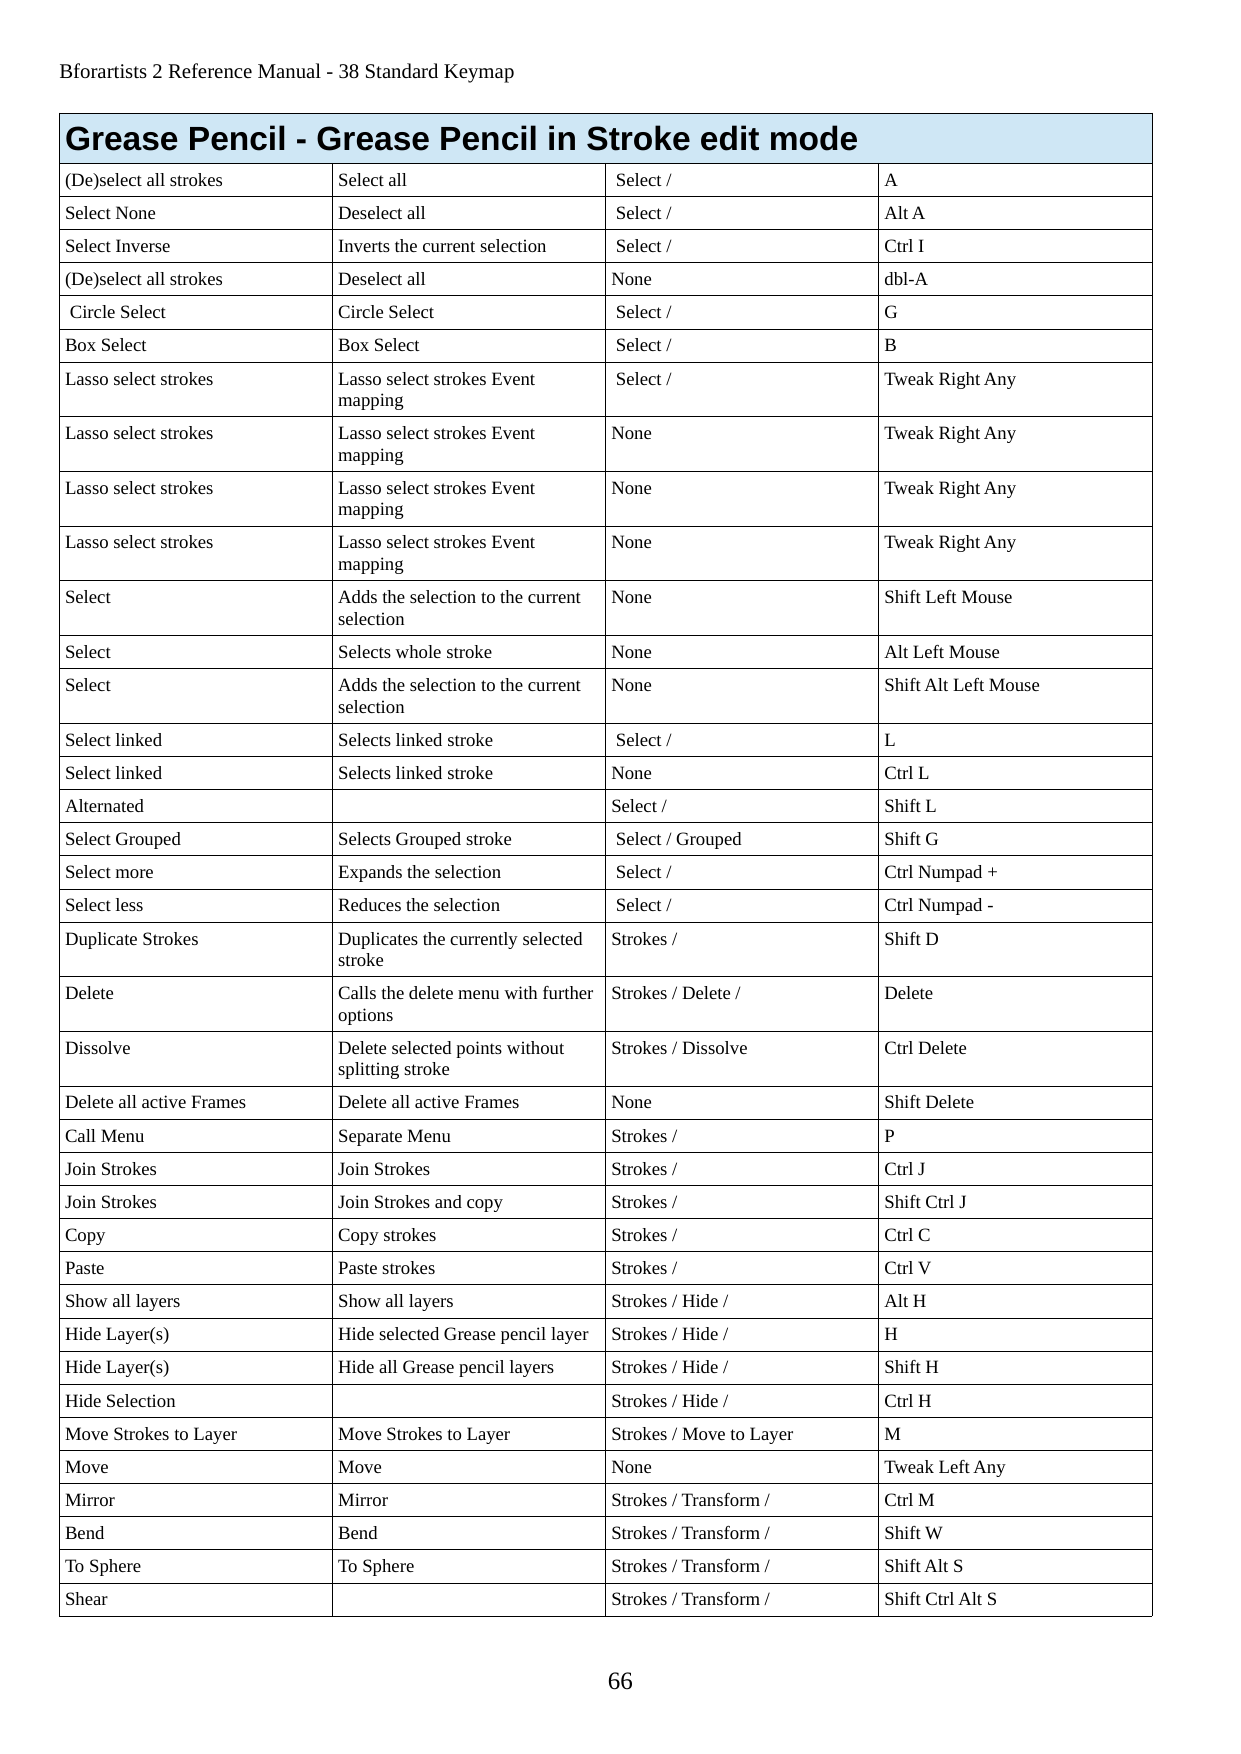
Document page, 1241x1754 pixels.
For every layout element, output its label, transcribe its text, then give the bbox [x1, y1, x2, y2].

table_cell Ctrl M [879, 1484, 1152, 1516]
table_cell Box Select [333, 330, 605, 362]
table_cell Hide Selection [60, 1385, 332, 1417]
table_cell Reduces the selection [333, 890, 605, 922]
table_cell None [606, 669, 878, 723]
table_cell Adds the selection to the current selection [333, 669, 605, 723]
table_cell Select / [606, 164, 878, 196]
table_cell dbl-A [879, 263, 1152, 295]
table_cell Shift Delete [879, 1087, 1152, 1119]
table_cell Adds the selection to the current selection [333, 581, 605, 635]
table_cell Hide all Grease pencil layers [333, 1352, 605, 1384]
table_cell None [606, 263, 878, 295]
table_cell Selects linked stroke [333, 724, 605, 756]
table_cell Join Strokes [60, 1186, 332, 1218]
table_cell Tweak Right Any [879, 363, 1152, 416]
table_cell Move Strokes to Layer [60, 1418, 332, 1450]
table_cell Move [333, 1451, 605, 1483]
table_cell (De)select all strokes [60, 263, 332, 295]
table_cell (De)select all strokes [60, 164, 332, 196]
table_cell Select / [606, 230, 878, 262]
table_cell Shift G [879, 823, 1152, 855]
table_cell Select Inverse [60, 230, 332, 262]
table_cell Select more [60, 856, 332, 888]
table_cell Select / [606, 330, 878, 362]
table_cell Separate Menu [333, 1120, 605, 1152]
table_cell Delete all active Frames [60, 1087, 332, 1119]
table_cell Alternated [60, 790, 332, 822]
table_cell Call Menu [60, 1120, 332, 1152]
table_cell Lasso select strokes [60, 363, 332, 416]
table_cell Selects linked stroke [333, 757, 605, 789]
table_cell Ctrl H [879, 1385, 1152, 1417]
table_cell Hide Layer(s) [60, 1319, 332, 1351]
table_cell Tweak Right Any [879, 417, 1152, 471]
table_cell Ctrl J [879, 1153, 1152, 1185]
table_cell Circle Select [60, 296, 332, 328]
table_cell Deselect all [333, 197, 605, 229]
table_cell Strokes / Move to Layer [606, 1418, 878, 1450]
table_cell Select Grouped [60, 823, 332, 855]
table_cell Hide selected Grease pencil layer [333, 1319, 605, 1351]
table_cell [333, 1385, 605, 1417]
table_cell Select / [606, 790, 878, 822]
table_cell Shift W [879, 1517, 1152, 1549]
table_cell Show all layers [333, 1285, 605, 1317]
table_cell Tweak Left Any [879, 1451, 1152, 1483]
table_cell None [606, 527, 878, 580]
table_cell Tweak Right Any [879, 472, 1152, 526]
table_cell P [879, 1120, 1152, 1152]
table_cell [333, 790, 605, 822]
table_cell Select less [60, 890, 332, 922]
table_cell Alt Left Mouse [879, 636, 1152, 668]
table_cell Strokes / [606, 1120, 878, 1152]
table_cell Lasso select strokes Event mapping [333, 527, 605, 580]
table_cell Strokes / Dissolve [606, 1032, 878, 1086]
table_cell None [606, 472, 878, 526]
table_cell Select / [606, 856, 878, 888]
table_cell Hide Layer(s) [60, 1352, 332, 1384]
table_cell Bend [333, 1517, 605, 1549]
table_cell Shift L [879, 790, 1152, 822]
table_cell Ctrl I [879, 230, 1152, 262]
table_cell To Sphere [333, 1550, 605, 1582]
table_cell B [879, 330, 1152, 362]
table_cell Ctrl V [879, 1252, 1152, 1284]
table_cell G [879, 296, 1152, 328]
table_cell Paste [60, 1252, 332, 1284]
table_cell Strokes / [606, 1153, 878, 1185]
table_cell To Sphere [60, 1550, 332, 1582]
table_cell Strokes / [606, 923, 878, 976]
table_cell Circle Select [333, 296, 605, 328]
table_cell Join Strokes [333, 1153, 605, 1185]
table_cell Alt H [879, 1285, 1152, 1317]
table_cell M [879, 1418, 1152, 1450]
table_cell Ctrl L [879, 757, 1152, 789]
table_cell Delete [879, 977, 1152, 1031]
table_cell A [879, 164, 1152, 196]
table_cell Strokes / Hide / [606, 1352, 878, 1384]
table_cell Box Select [60, 330, 332, 362]
table_cell Paste strokes [333, 1252, 605, 1284]
table_cell Inverts the current selection [333, 230, 605, 262]
table_cell Select / [606, 296, 878, 328]
table_cell Delete all active Frames [333, 1087, 605, 1119]
table_cell Lasso select strokes [60, 472, 332, 526]
table_cell Lasso select strokes [60, 527, 332, 580]
table_cell Strokes / Transform / [606, 1517, 878, 1549]
table_cell Selects Grouped stroke [333, 823, 605, 855]
table_cell Dissolve [60, 1032, 332, 1086]
table_cell Shift Ctrl Alt S [879, 1584, 1152, 1616]
table_cell Select / [606, 197, 878, 229]
table_cell Strokes / Hide / [606, 1285, 878, 1317]
table_cell Strokes / [606, 1186, 878, 1218]
table_cell Shift Alt Left Mouse [879, 669, 1152, 723]
table_cell Copy strokes [333, 1219, 605, 1251]
table_cell Lasso select strokes [60, 417, 332, 471]
table_cell Select / [606, 890, 878, 922]
table_cell Select [60, 581, 332, 635]
table_cell Mirror [60, 1484, 332, 1516]
table_cell Delete [60, 977, 332, 1031]
table_cell Strokes / [606, 1219, 878, 1251]
table_cell Strokes / Hide / [606, 1319, 878, 1351]
table_cell Shift Ctrl J [879, 1186, 1152, 1218]
table_cell Select / Grouped [606, 823, 878, 855]
table_cell Select / [606, 363, 878, 416]
table_cell None [606, 1451, 878, 1483]
table_cell Shear [60, 1584, 332, 1616]
table_cell L [879, 724, 1152, 756]
table_cell Shift Alt S [879, 1550, 1152, 1582]
table_cell Select all [333, 164, 605, 196]
table_cell Select / [606, 724, 878, 756]
table_cell None [606, 757, 878, 789]
table_cell Deselect all [333, 263, 605, 295]
table_cell H [879, 1319, 1152, 1351]
table_cell Calls the delete menu with further options [333, 977, 605, 1031]
table_cell Move Strokes to Layer [333, 1418, 605, 1450]
table_cell Lasso select strokes Event mapping [333, 417, 605, 471]
table_cell Mirror [333, 1484, 605, 1516]
table_cell Join Strokes [60, 1153, 332, 1185]
table_cell Duplicate Strokes [60, 923, 332, 976]
table_cell Alt A [879, 197, 1152, 229]
table_cell Lasso select strokes Event mapping [333, 472, 605, 526]
table_cell Shift H [879, 1352, 1152, 1384]
table_cell Move [60, 1451, 332, 1483]
table_cell Strokes / Delete / [606, 977, 878, 1031]
table_cell Shift Left Mouse [879, 581, 1152, 635]
table_cell Delete selected points without splitting stroke [333, 1032, 605, 1086]
table_cell Ctrl Numpad + [879, 856, 1152, 888]
table_cell Shift D [879, 923, 1152, 976]
table_cell Strokes / Transform / [606, 1584, 878, 1616]
table_cell Select [60, 636, 332, 668]
table_cell [333, 1584, 605, 1616]
table_cell None [606, 1087, 878, 1119]
table_cell None [606, 581, 878, 635]
table_cell Expands the selection [333, 856, 605, 888]
table_cell Strokes / [606, 1252, 878, 1284]
table_cell Ctrl Numpad - [879, 890, 1152, 922]
table_cell Strokes / Transform / [606, 1484, 878, 1516]
table_cell Select linked [60, 757, 332, 789]
table_cell None [606, 417, 878, 471]
table_cell Join Strokes and copy [333, 1186, 605, 1218]
table_cell Select None [60, 197, 332, 229]
table_header Grease Pencil - Grease Pencil in Stroke edit mode [60, 114, 1152, 163]
table_cell Selects whole stroke [333, 636, 605, 668]
table_cell Bend [60, 1517, 332, 1549]
table_cell Select linked [60, 724, 332, 756]
table_cell None [606, 636, 878, 668]
table_cell Tweak Right Any [879, 527, 1152, 580]
table_cell Strokes / Hide / [606, 1385, 878, 1417]
table_cell Ctrl Delete [879, 1032, 1152, 1086]
table_cell Strokes / Transform / [606, 1550, 878, 1582]
table_cell Lasso select strokes Event mapping [333, 363, 605, 416]
table_cell Select [60, 669, 332, 723]
table_cell Show all layers [60, 1285, 332, 1317]
table_cell Ctrl C [879, 1219, 1152, 1251]
table_cell Duplicates the currently selected stroke [333, 923, 605, 976]
table_cell Copy [60, 1219, 332, 1251]
